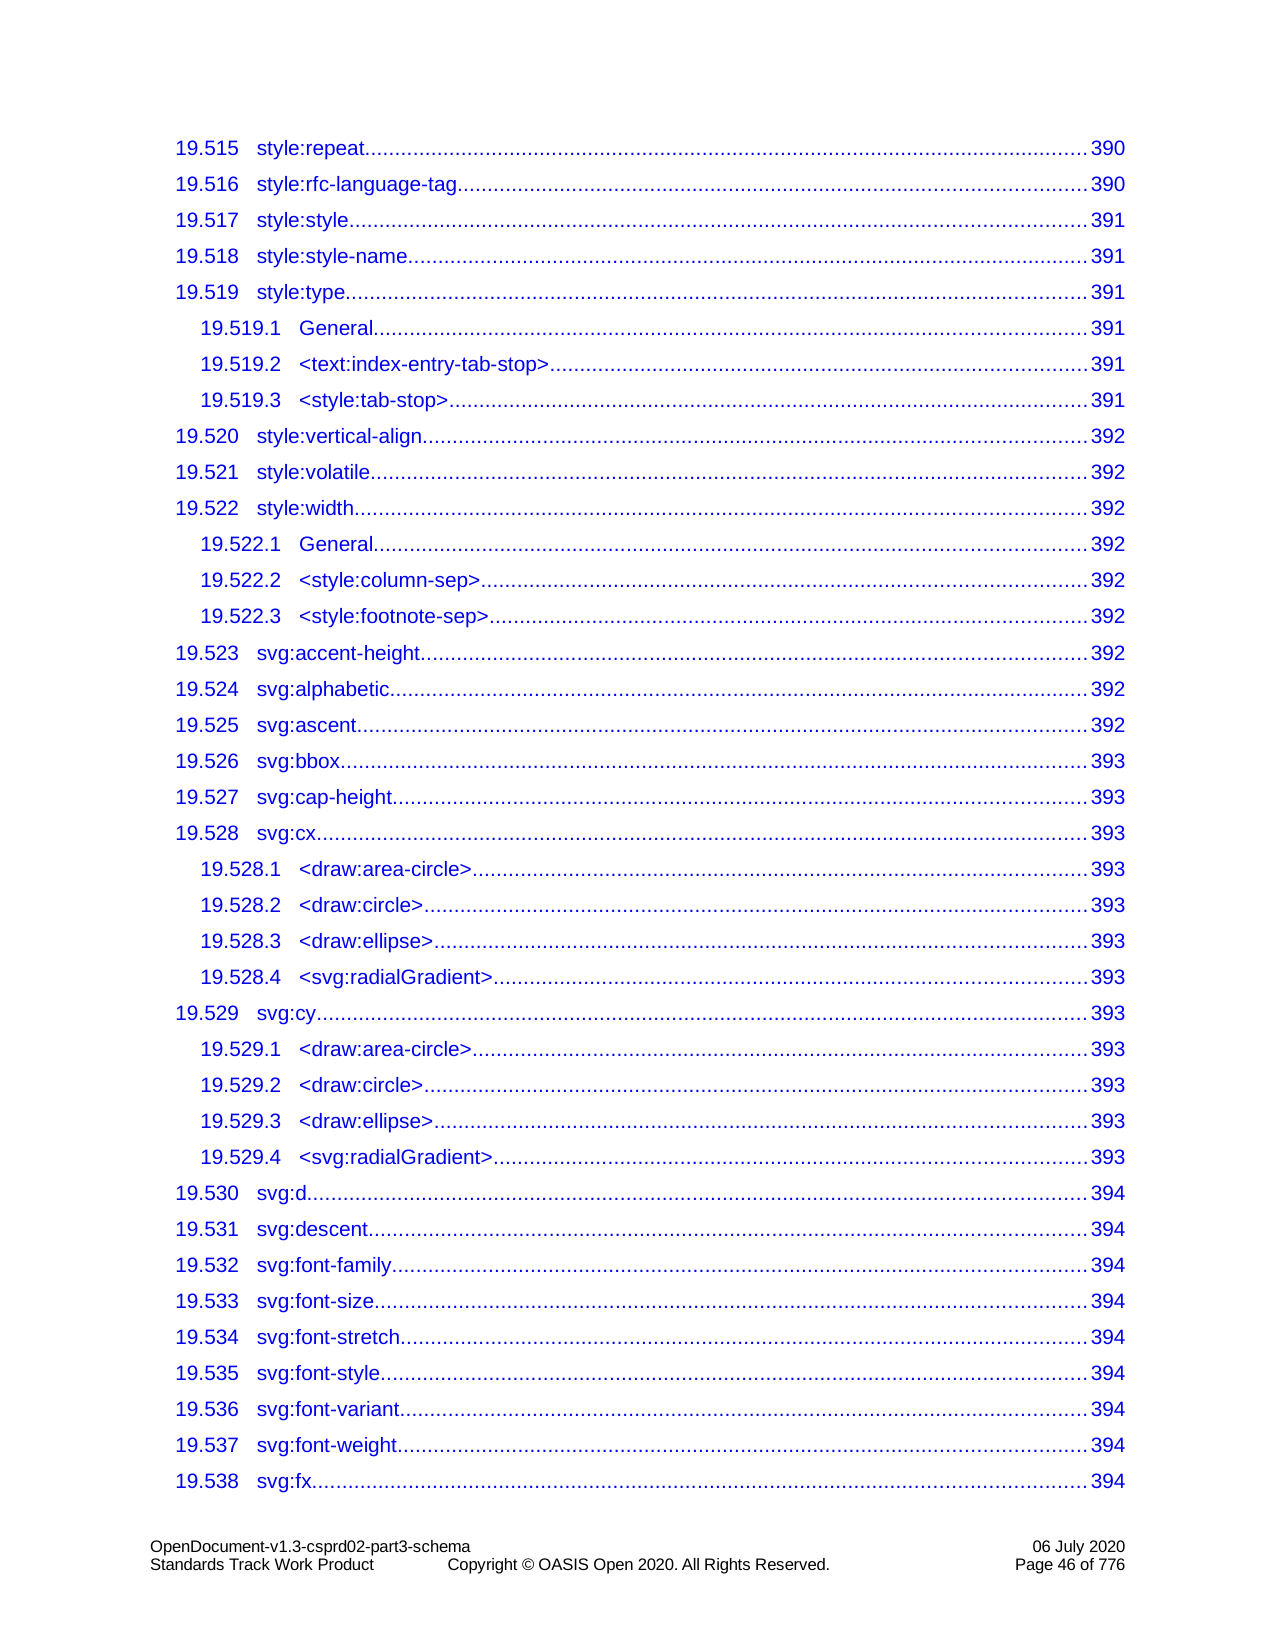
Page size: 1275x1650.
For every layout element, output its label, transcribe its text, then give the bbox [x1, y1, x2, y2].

text 19.520 style:vertical-align 392 [175, 425, 1125, 448]
text 19.522.1 General 392 [200, 533, 1125, 556]
text 19.517 style:style 391 [175, 208, 1125, 232]
text 19.522.3 <style:footnote-sep> 392 [200, 605, 1125, 628]
text 19.529.1 <draw:area-circle> 393 [200, 1037, 1125, 1061]
text 19.533 svg:font-size 394 [175, 1290, 1125, 1313]
text 19.529 svg:cy 393 [175, 1001, 1125, 1025]
text 19.528 svg:cx 393 [175, 821, 1125, 845]
text 19.523 svg:accent-height 392 [175, 641, 1125, 664]
text 19.519.3 <style:tab-stop> 391 [200, 389, 1125, 412]
text 19.515 style:repeat 390 [175, 136, 1125, 160]
text 19.529.3 <draw:ellipse> 393 [200, 1109, 1125, 1133]
text 19.522.2 <style:column-sep> 392 [200, 569, 1125, 592]
text 19.528.4 <svg:radialGradient> 393 [200, 965, 1125, 989]
text 19.525 svg:ascent 392 [175, 713, 1125, 737]
text 19.534 svg:font-stretch 394 [175, 1326, 1125, 1349]
text 19.529.2 <draw:circle> 393 [200, 1073, 1125, 1097]
text 19.531 svg:descent 394 [175, 1218, 1125, 1241]
text 19.528.1 <draw:area-circle> 393 [200, 857, 1125, 881]
text 19.527 svg:cap-height 393 [175, 785, 1125, 809]
text 19.529.4 <svg:radialGradient> 393 [200, 1146, 1125, 1169]
text 19.519.1 General 391 [200, 317, 1125, 340]
text 19.528.2 <draw:circle> 393 [200, 893, 1125, 917]
text 19.530 svg:d 394 [175, 1182, 1125, 1205]
text 19.528.3 <draw:ellipse> 393 [200, 929, 1125, 953]
text 19.518 style:style-name 391 [175, 244, 1125, 268]
text 19.538 svg:fx 394 [175, 1470, 1125, 1493]
text 19.536 svg:font-variant 394 [175, 1398, 1125, 1421]
text 19.524 svg:alphabetic 392 [175, 677, 1125, 701]
text 19.521 style:volatile 392 [175, 461, 1125, 484]
text 19.537 svg:font-weight 394 [175, 1434, 1125, 1457]
text 19.519 style:type 391 [175, 281, 1125, 304]
text 19.532 svg:font-family 394 [175, 1254, 1125, 1277]
text 19.522 style:width 392 [175, 497, 1125, 520]
text 19.519.2 <text:index-entry-tab-stop> 391 [200, 353, 1125, 376]
text 19.535 svg:font-style 394 [175, 1362, 1125, 1385]
text 19.526 svg:bbox 393 [175, 749, 1125, 773]
text 19.516 style:rfc-language-tag 390 [175, 172, 1125, 196]
